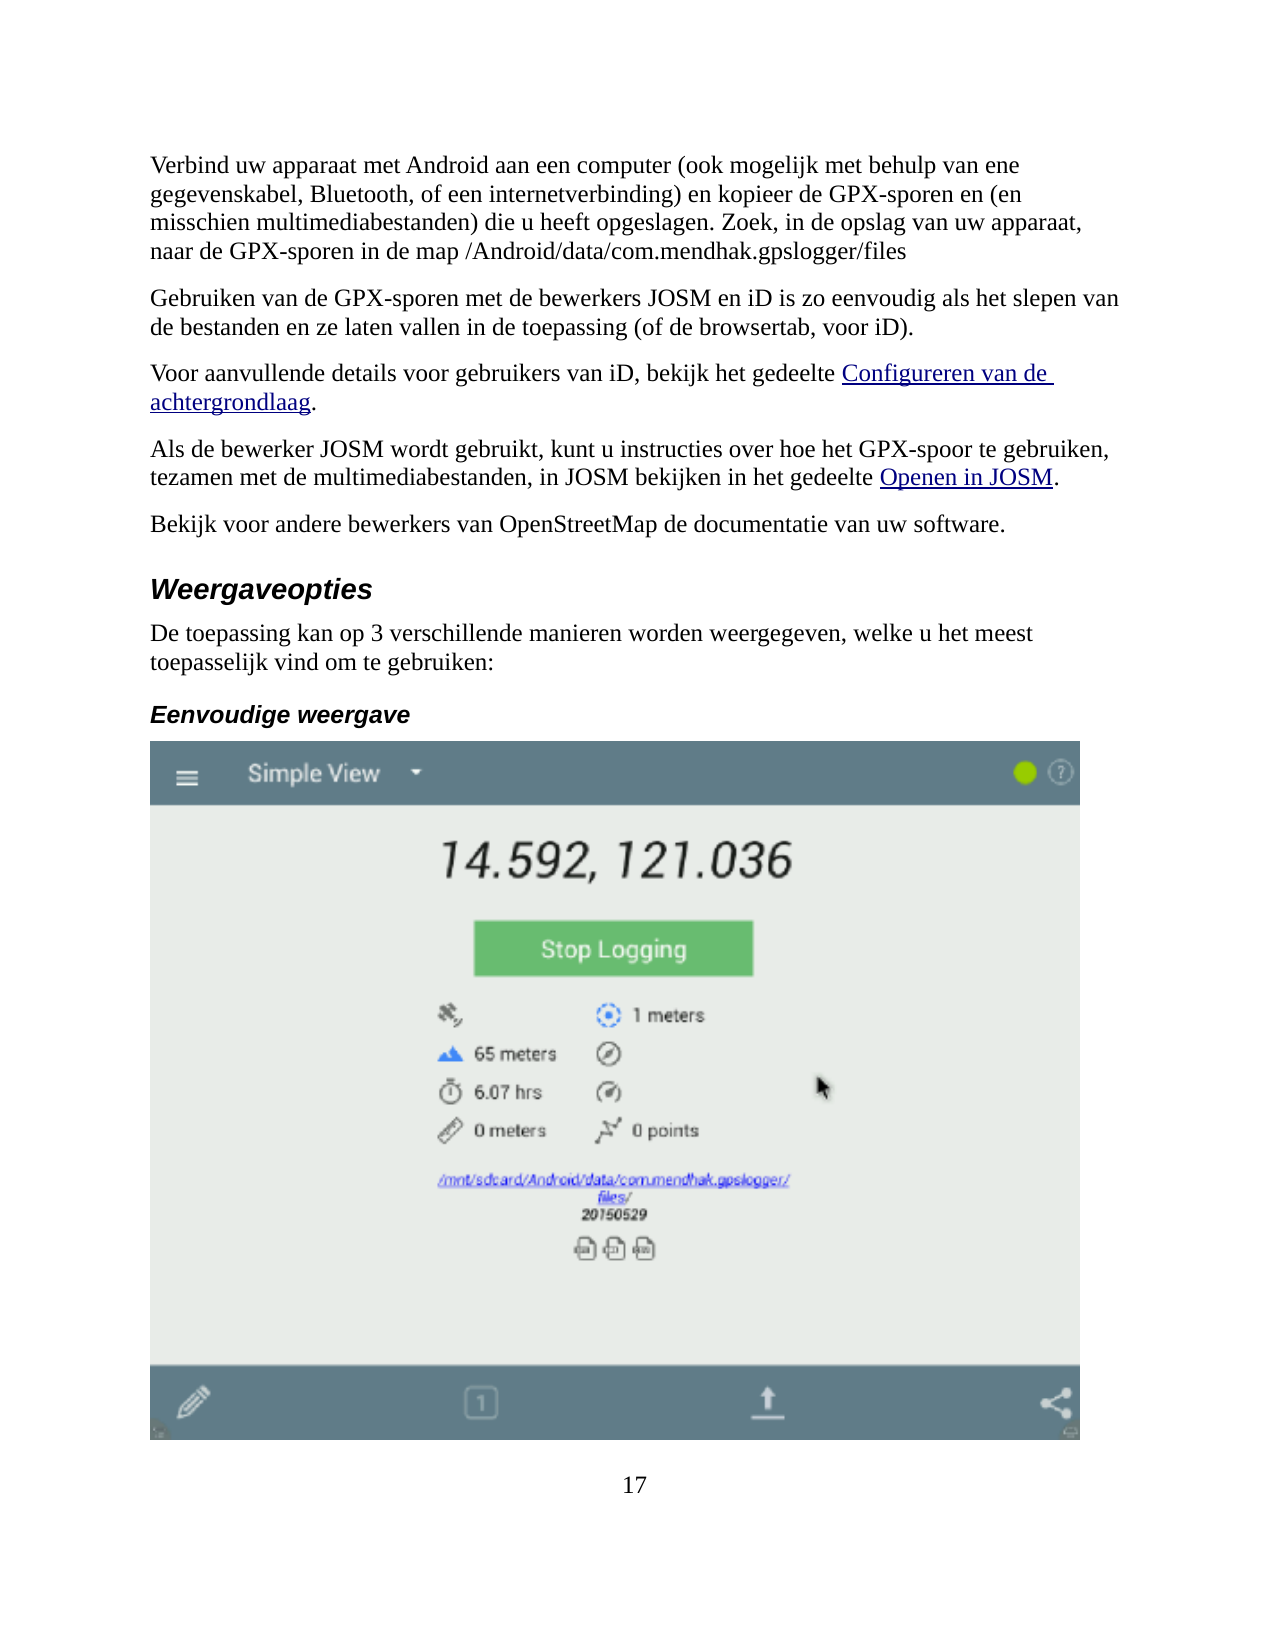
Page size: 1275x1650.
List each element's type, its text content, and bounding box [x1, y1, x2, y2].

text De toepassing kan op 3 verschillende manieren worden weergegeven, welke u het meest toepasselijk vind om te gebruiken: [150, 618, 1125, 675]
text Gebruiken van de GPX-sporen met de bewerkers JOSM en iD is zo eenvoudig als het slepen van de bestanden en ze laten vallen in de toepassing (of de browsertab, voor iD). [150, 283, 1125, 340]
text Voor aanvullende details voor gebruikers van iD, bekijk het gedeelte Configureren van de achtergrondlaag. [150, 358, 1125, 416]
subtitle Eenvoudige weergave [150, 700, 1125, 729]
text Als de bewerker JOSM wordt gebruikt, kunt u instructies over hoe het GPX-spoor te gebruiken, tezamen met de multimediabestanden, in JOSM bekijken in het gedeelte Openen in JOSM. [150, 434, 1125, 491]
text Bekijk voor andere bewerkers van OpenStreetMap de documentatie van uw software. [150, 509, 1125, 538]
text Verbind uw apparaat met Android aan een computer (ook mogelijk met behulp van ene gegevenskabel, Bluetooth, of een internetverbinding) en kopieer de GPX-sporen en (en misschien multimediabestanden) die u heeft opgeslagen. Zoek, in de opslag van uw apparaat, naar de GPX-sporen in de map /Android/data/com.mendhak.gpslogger/files [150, 150, 1125, 265]
picture [150, 741, 1080, 1440]
subtitle Weergaveopties [150, 572, 1125, 605]
